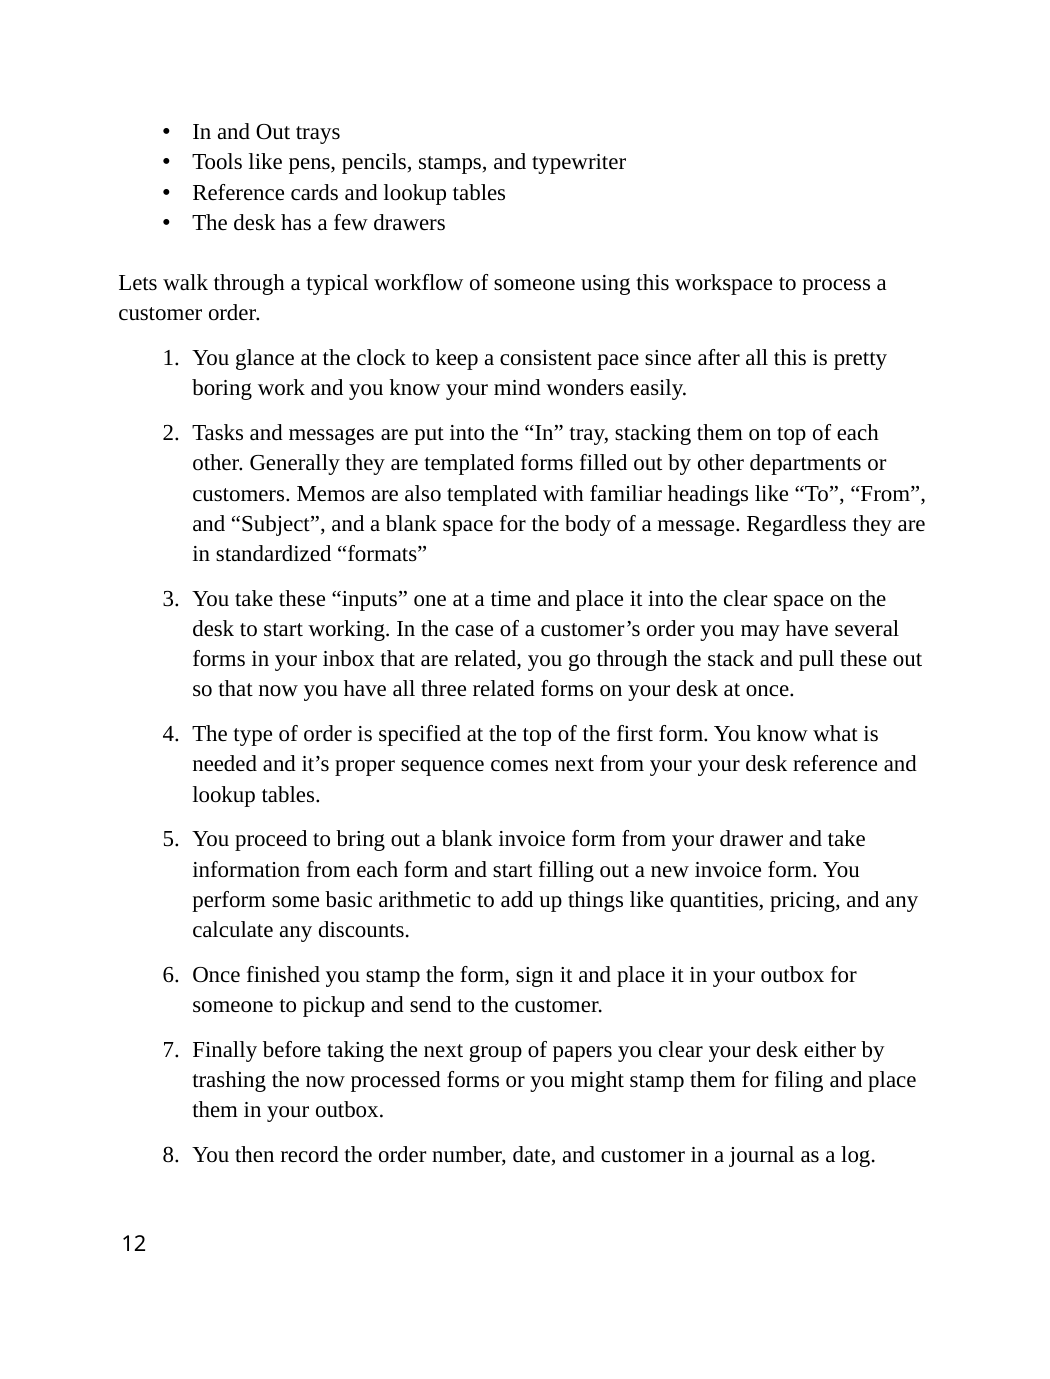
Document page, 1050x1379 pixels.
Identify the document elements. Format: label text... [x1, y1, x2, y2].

list You glance at the clock to keep a consistent pace since after all this is pretty boring work and you know your mind wonders easily. [162, 344, 932, 401]
list The desk has a few drawers [162, 209, 932, 235]
list You take these “inputs” one at a time and place it into the clear space on the desk to start working. In the case of a customer’s order you may have several forms in your inbox that are related, you go through the stack and pull these out so that now you have all three related forms on your desk at once. [162, 585, 932, 702]
list In and Out trays [162, 118, 932, 144]
list Tasks and messages are put into the “In” tray, stacking them on top of each other. Generally they are templated forms filled out by other departments or customers. Memos are also templated with familiar headings like “To”, “From”, and “Subject”, and a blank space for the body of a message. Regardless they are in standardized “formats” [162, 419, 932, 566]
list Finally before taking the next group of papers you clear your desk either by trashing the now processed forms or you might stamp them for filing and place them in your outbox. [162, 1036, 932, 1123]
text Lets walk through a typical workflow of someone using this workspace to process a customer order. [118, 269, 932, 326]
list Tools like pens, pencils, stamps, and typewriter [162, 148, 932, 175]
list The type of order is specified at the top of the first form. You know what is needed and it’s proper sequence comes next from your your desk reference and lookup tables. [162, 720, 932, 807]
list You proceed to bring out a blank invoice form from your drawer and take information from each form and start filling out a new invoice form. You perform some basic arithmetic to add up things like quantities, pricing, and any calculate any discounts. [162, 825, 932, 942]
list Reference cards and lookup tables [162, 178, 932, 205]
list Once finished you stamp the form, sign it and place it in your outbox for someone to pickup and send to the customer. [162, 961, 932, 1017]
list You then record the order number, date, and customer in a journal as a log. [162, 1141, 932, 1167]
